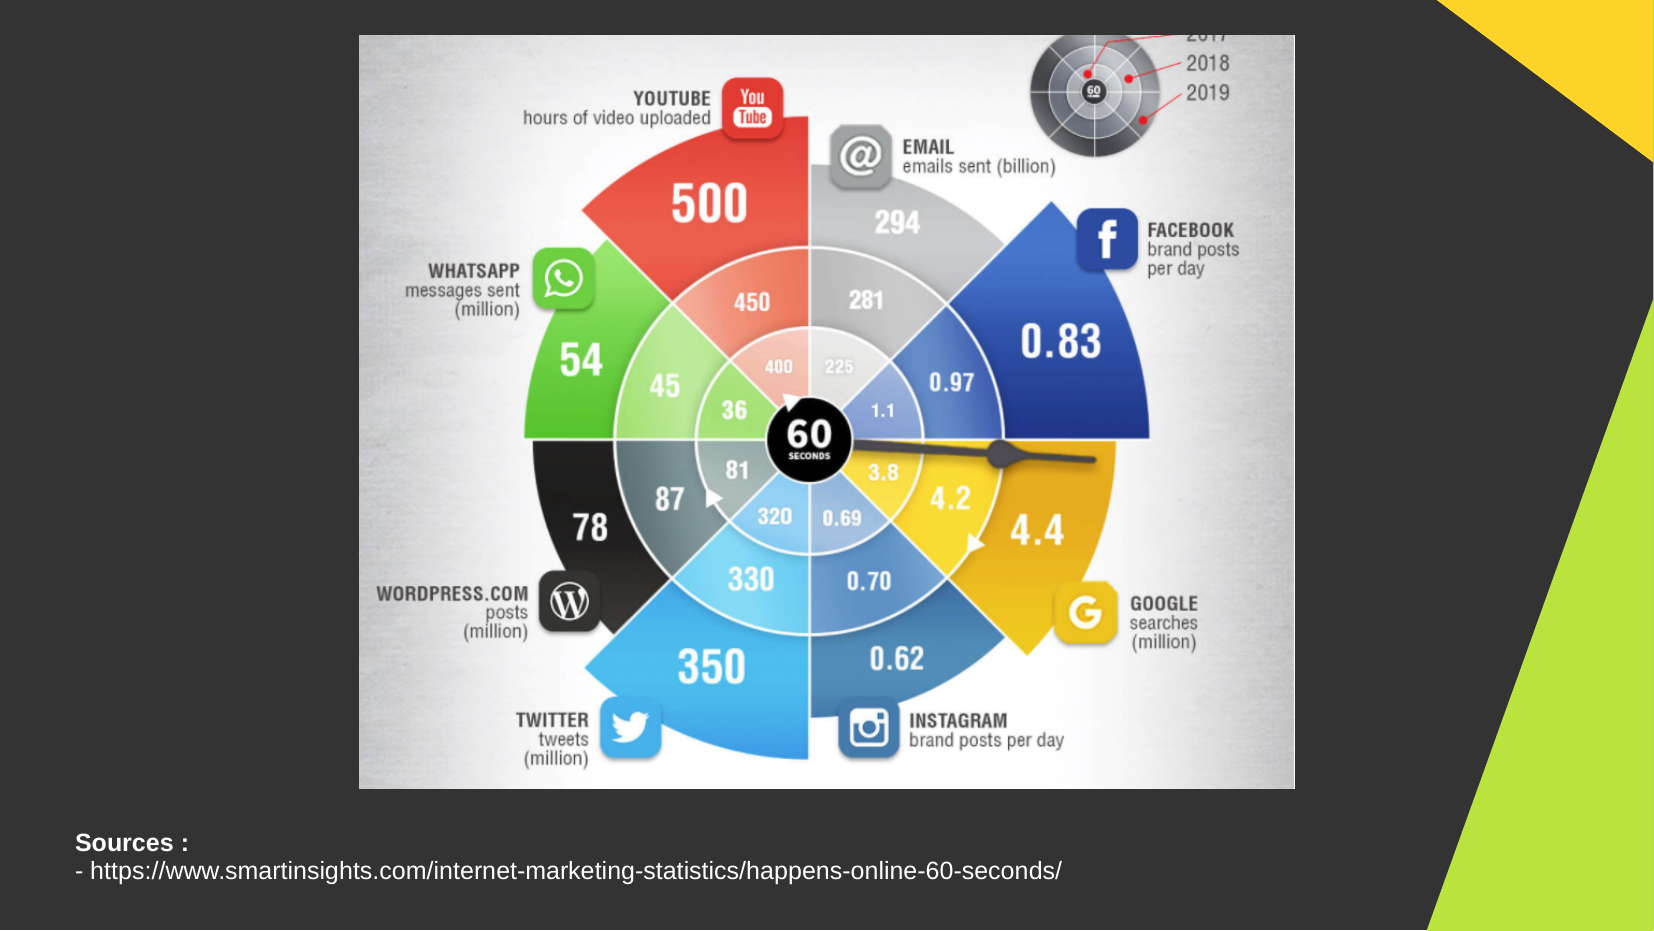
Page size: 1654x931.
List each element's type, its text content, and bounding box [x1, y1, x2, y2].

text_box Sources : - https://www.smartinsights.com/internet-marketing-statistics/happens-online-60-seconds/ [60, 821, 1477, 931]
text_box [1465, 296, 1654, 931]
picture [359, 35, 1295, 789]
text_box [1436, 0, 1654, 163]
